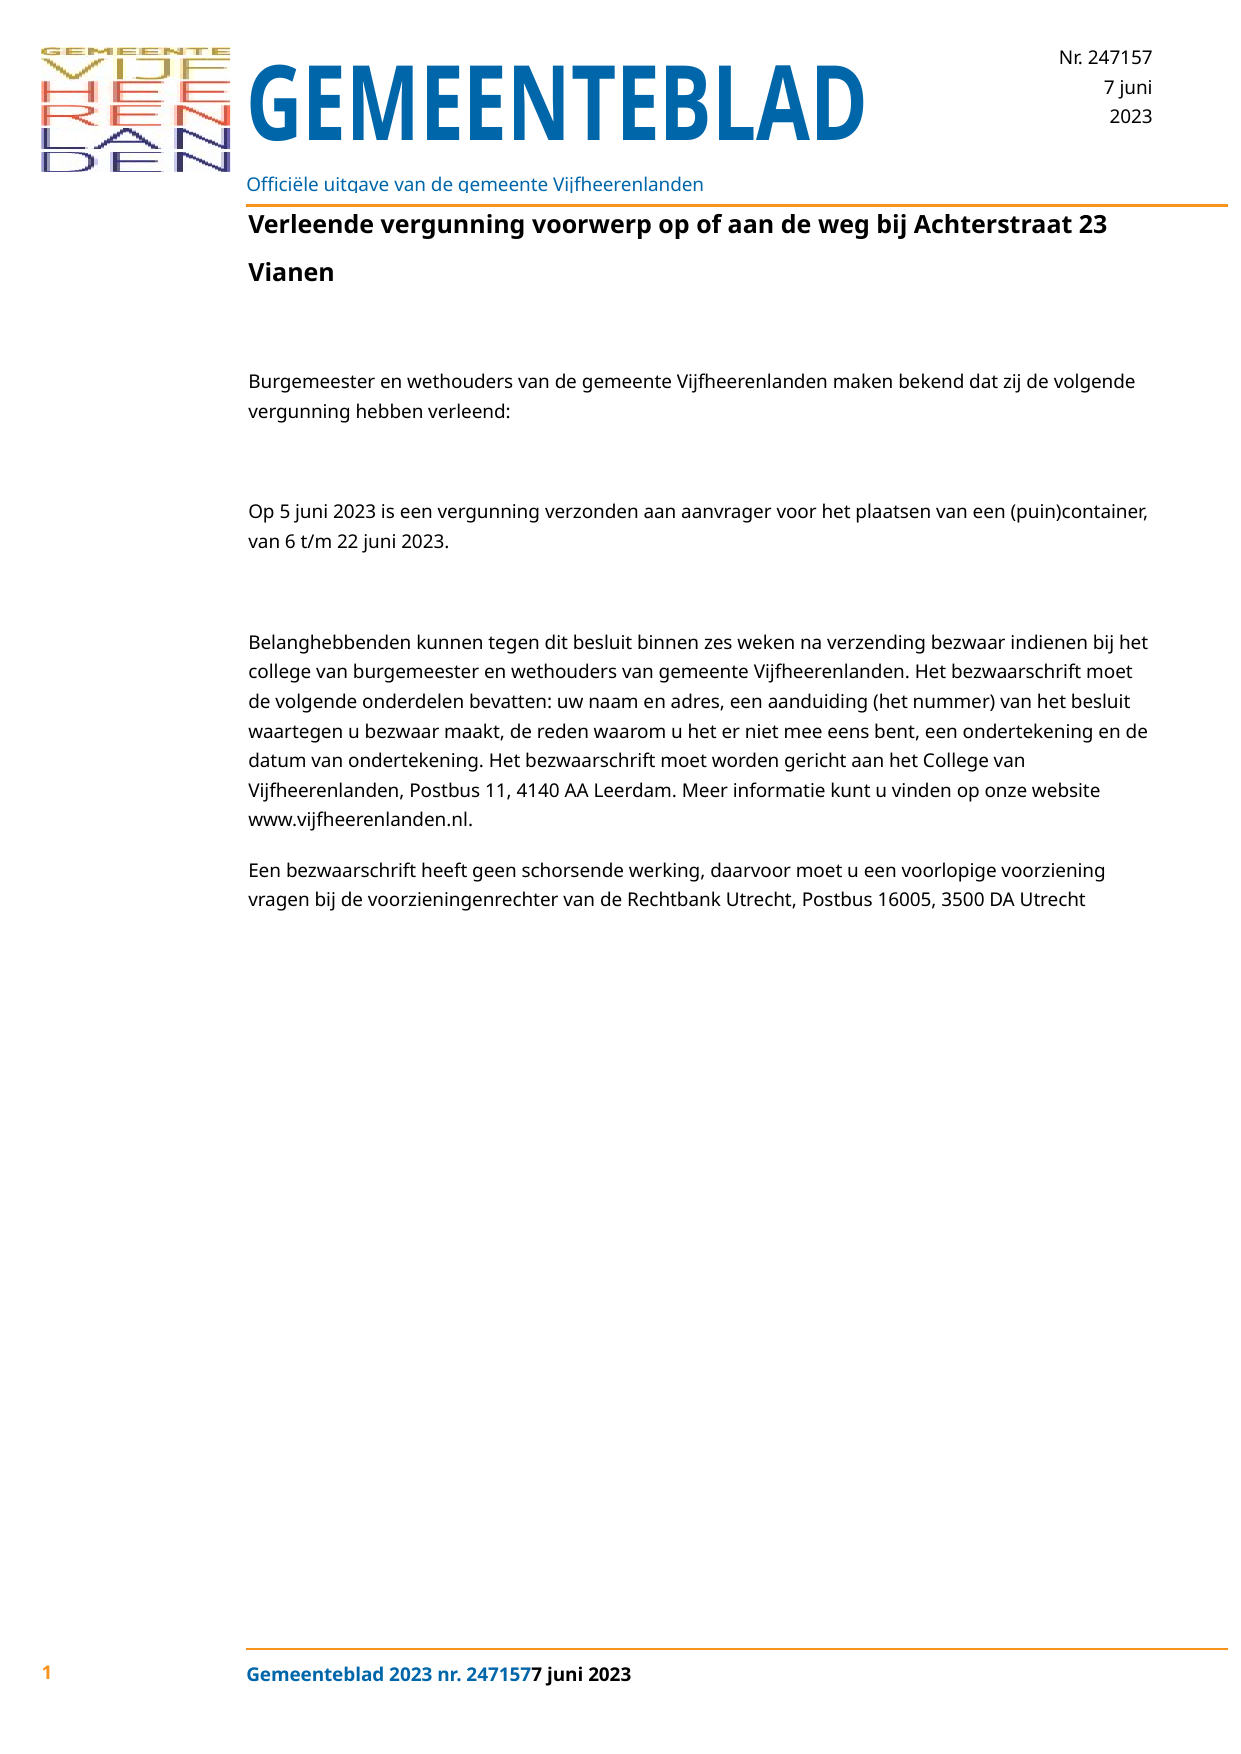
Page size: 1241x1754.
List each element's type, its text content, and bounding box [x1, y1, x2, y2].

text Belanghebbenden kunnen tegen dit besluit binnen zes weken na verzending bezwaar indienen bij het college van burgemeester en wethouders van gemeente Vijfheerenlanden. Het bezwaarschrift moet de volgende onderdelen bevatten: uw naam en adres, een aanduiding (het nummer) van het besluit waartegen u bezwaar maakt, de reden waarom u het er niet mee eens bent, een ondertekening en de datum van ondertekening. Het bezwaarschrift moet worden gericht aan het College van Vijfheerenlanden, Postbus 11, 4140 AA Leerdam. Meer informatie kunt u vinden op onze website www.vijfheerenlanden.nl. [248, 629, 1152, 832]
text Op 5 juni 2023 is een vergunning verzonden aan aanvrager voor het plaatsen van een (puin)container, van 6 t/m 22 juni 2023. [248, 499, 1152, 554]
text Burgemeester en wethouders van de gemeente Vijfheerenlanden maken bekend dat zij de volgende vergunning hebben verleend: [248, 368, 1152, 424]
picture [41, 47, 231, 172]
text Een bezwaarschrift heeft geen schorsende werking, daarvoor moet u een voorlopige voorziening vragen bij de voorzieningenrechter van de Rechtbank Utrecht, Postbus 16005, 3500 DA Utrecht [248, 857, 1152, 912]
text Verleende vergunning voorwerp op of aan de weg bij Achterstraat 23 Vianen [248, 207, 1152, 288]
